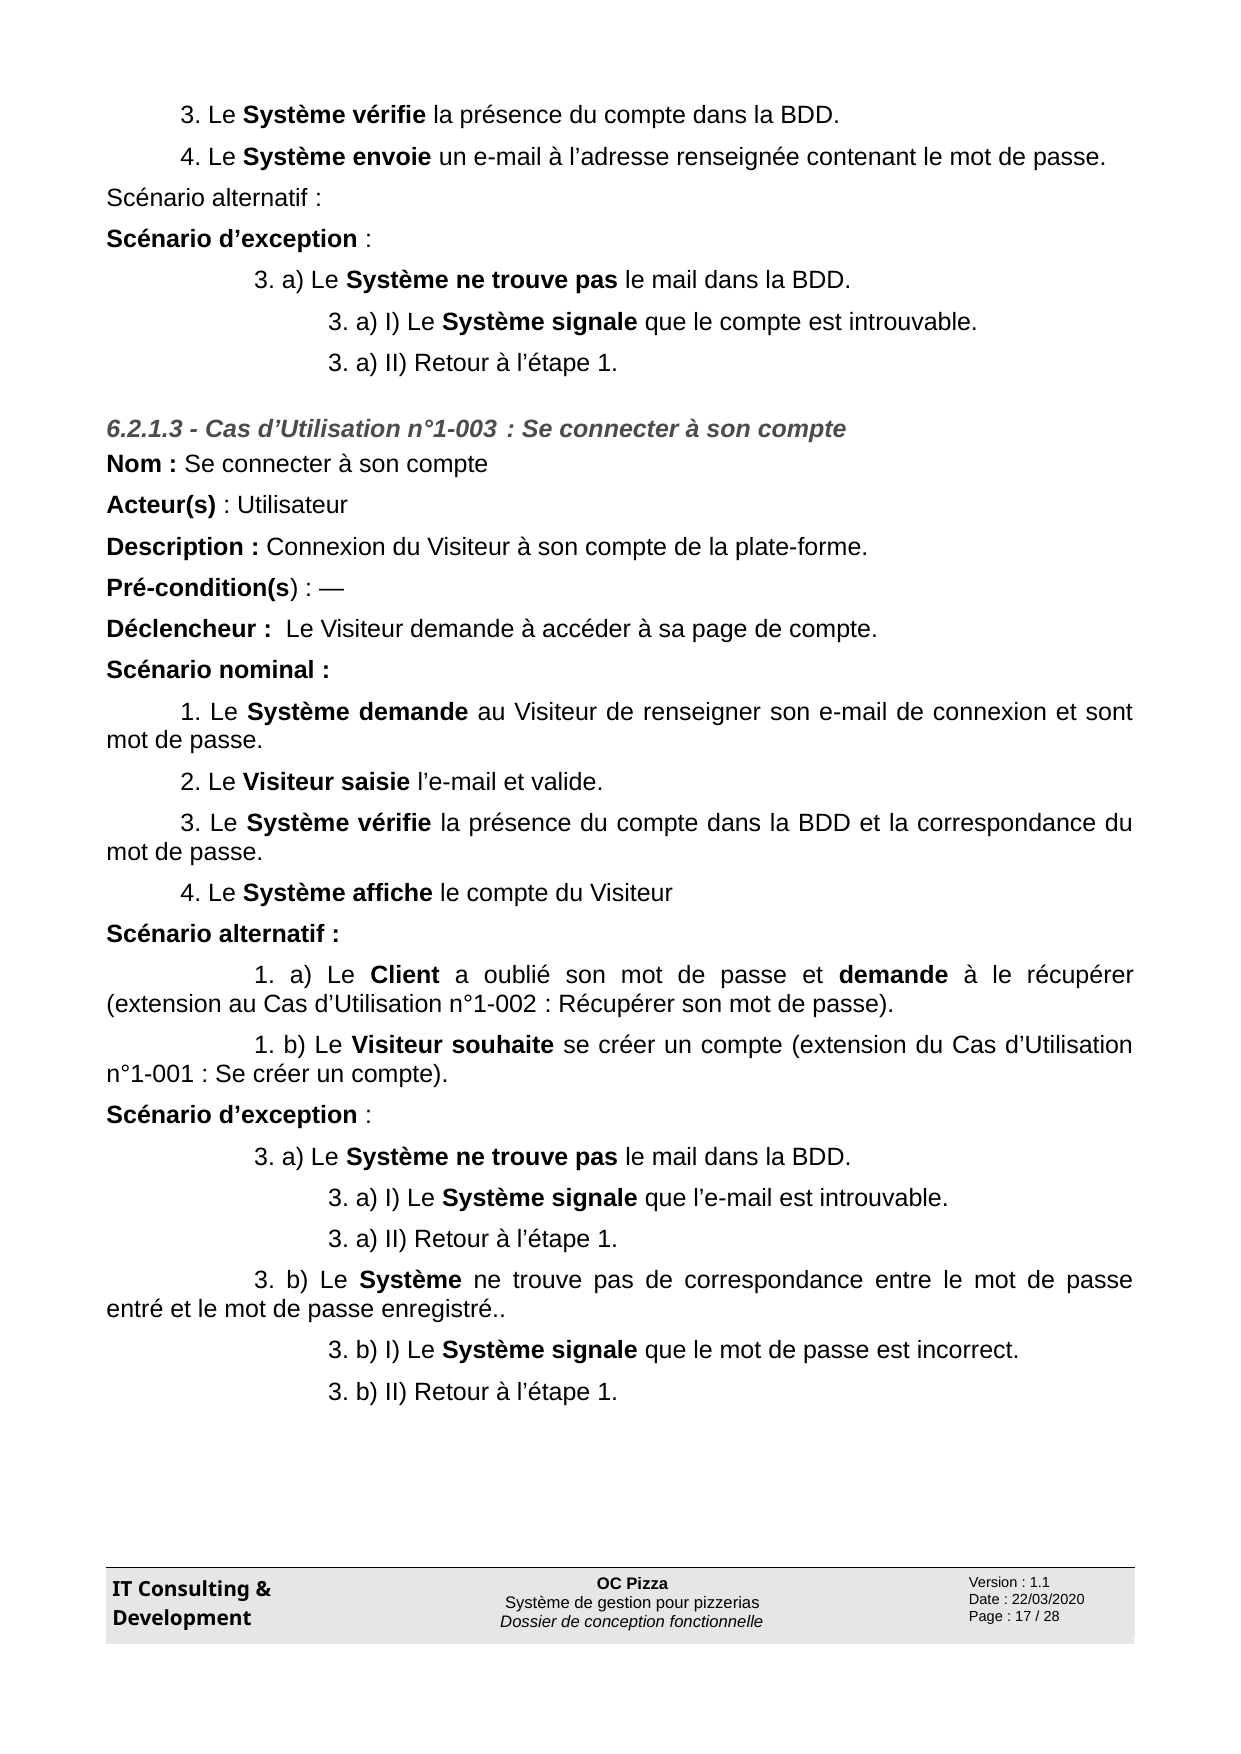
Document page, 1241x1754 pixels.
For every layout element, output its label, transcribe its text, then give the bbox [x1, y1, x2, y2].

text 1. b) Le Visiteur souhaite se créer un compte (extension du Cas d’Utilisation n°1-001 : Se créer un compte). [106, 1030, 1134, 1088]
text Acteur(s) : Utilisateur [106, 490, 1134, 519]
text Scénario d’exception : [106, 224, 1134, 253]
text 4. Le Système affiche le compte du Visiteur [106, 878, 1134, 907]
text Scénario d’exception : [106, 1100, 1134, 1129]
text Scénario alternatif : [106, 919, 1134, 948]
text 3. a) I) Le Système signale que l’e-mail est introuvable. [106, 1183, 1134, 1212]
text 3. a) I) Le Système signale que le compte est introuvable. [106, 307, 1134, 335]
text 1. a) Le Client a oublié son mot de passe et demande à le récupérer (extension au Cas d’Utilisation n°1-002 : Récupérer son mot de passe). [106, 960, 1134, 1018]
text 1. Le Système demande au Visiteur de renseigner son e-mail de connexion et sont mot de passe. [106, 697, 1134, 754]
text Pré-condition(s) : — [106, 573, 1134, 602]
text Nom : Se connecter à son compte [106, 449, 1134, 478]
subtitle Cas d’Utilisation n°1-003 : Se connecter à son compte [106, 414, 1134, 443]
text 2. Le Visiteur saisie l’e-mail et valide. [106, 767, 1134, 795]
text 3. b) II) Retour à l’étape 1. [106, 1377, 1134, 1405]
text 3. Le Système vérifie la présence du compte dans la BDD et la correspondance du mot de passe. [106, 808, 1134, 865]
text Déclencheur : Le Visiteur demande à accéder à sa page de compte. [106, 614, 1134, 643]
text Description : Connexion du Visiteur à son compte de la plate-forme. [106, 532, 1134, 560]
text Scénario nominal : [106, 655, 1134, 684]
text Scénario alternatif : [106, 183, 1134, 212]
text 4. Le Système envoie un e-mail à l’adresse renseignée contenant le mot de passe. [106, 142, 1134, 170]
text 3. b) Le Système ne trouve pas de correspondance entre le mot de passe entré et le mot de passe enregistré.. [106, 1265, 1134, 1323]
text 3. a) II) Retour à l’étape 1. [106, 348, 1134, 377]
text 3. b) I) Le Système signale que le mot de passe est incorrect. [106, 1335, 1134, 1364]
text 3. a) Le Système ne trouve pas le mail dans la BDD. [106, 265, 1134, 294]
text 3. Le Système vérifie la présence du compte dans la BDD. [106, 100, 1134, 129]
text 3. a) II) Retour à l’étape 1. [106, 1224, 1134, 1253]
text 3. a) Le Système ne trouve pas le mail dans la BDD. [106, 1142, 1134, 1170]
